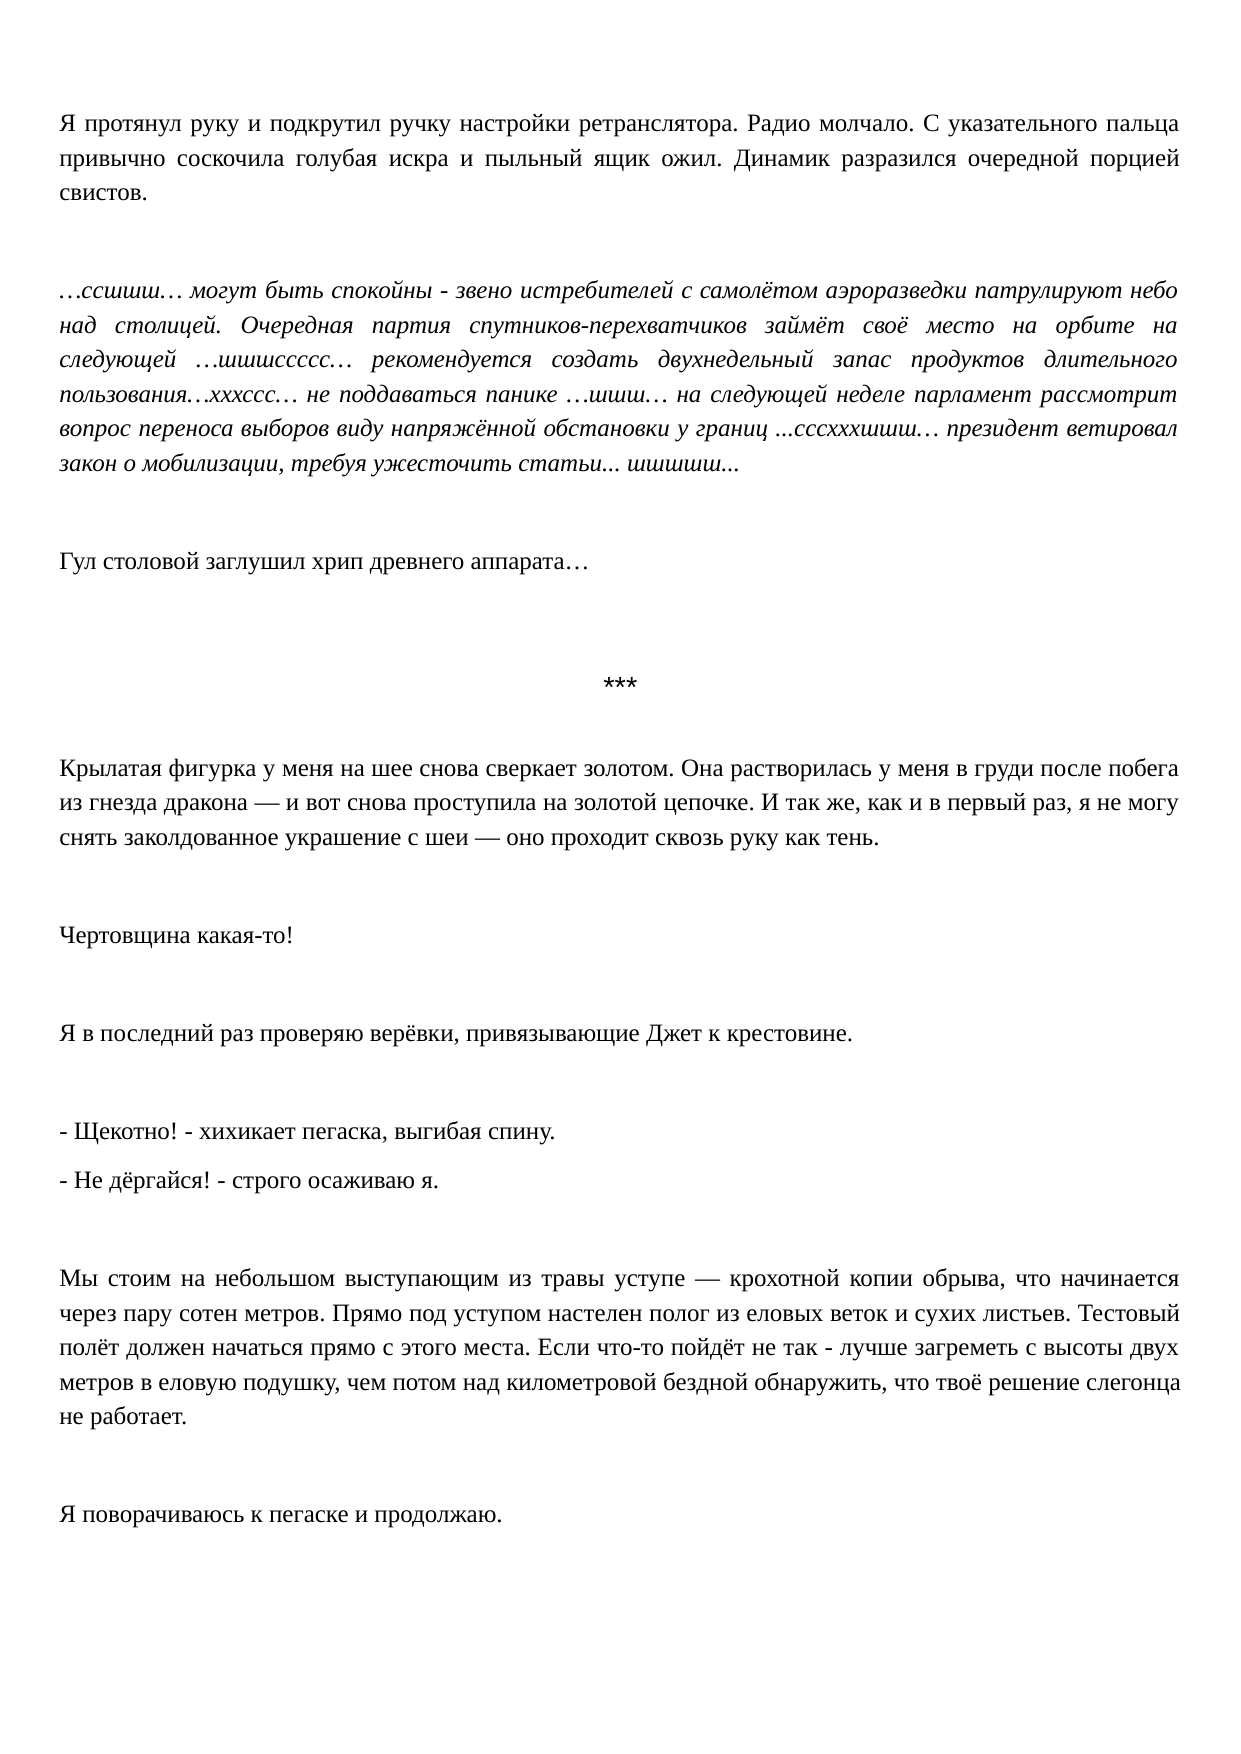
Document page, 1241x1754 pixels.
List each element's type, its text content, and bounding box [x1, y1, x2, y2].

text Гул столовой заглушил хрип древнего аппарата… [59, 546, 1181, 574]
text …ccшшш… могут быть спокойны - звено истребителей с самолётом аэроразведки патрулируют небо над столицей. Очередная партия спутников-перехватчиков займёт своё место на орбите на следующей …шшшссссс… рекомендуется создать двухнедельный запас продуктов длительного пользования…хххссс… не поддаваться панике …шшш… на следующей неделе парламент рассмотрит вопрос переноса выборов виду напряжённой обстановки у границ ...сссхххшшш… президент ветировал закон о мобилизации, требуя ужесточить статьи... шшшшш... [59, 275, 1181, 476]
text Чертовщина какая-то! [59, 920, 1181, 948]
text Я поворачиваюсь к пегаске и продолжаю. [59, 1499, 1181, 1528]
text - Не дёргайся! - строго осаживаю я. [59, 1165, 1181, 1194]
text Мы стоим на небольшом выступающим из травы уступе — крохотной копии обрыва, что начинается через пару сотен метров. Прямо под уступом настелен полог из еловых веток и сухих листьев. Тестовый полёт должен начаться прямо с этого места. Если что-то пойдёт не так - лучше загреметь с высоты двух метров в еловую подушку, чем потом над километровой бездной обнаружить, что твоё решение слегонца не работает. [59, 1263, 1181, 1430]
text Крылатая фигурка у меня на шее снова сверкает золотом. Она растворилась у меня в груди после побега из гнезда дракона — и вот снова проступила на золотой цепочке. И так же, как и в первый раз, я не могу снять заколдованное украшение с шеи — оно проходит сквозь руку как тень. [59, 753, 1181, 850]
text Я в последний раз проверяю верёвки, привязывающие Джет к крестовине. [59, 1018, 1181, 1047]
text - Щекотно! - хихикает пегаска, выгибая спину. [59, 1116, 1181, 1145]
text Я протянул руку и подкрутил ручку настройки ретранслятора. Радио молчало. С указательного пальца привычно соскочила голубая искра и пыльный ящик ожил. Динамик разразился очередной порцией свистов. [59, 108, 1181, 206]
subtitle *** [59, 670, 1181, 703]
